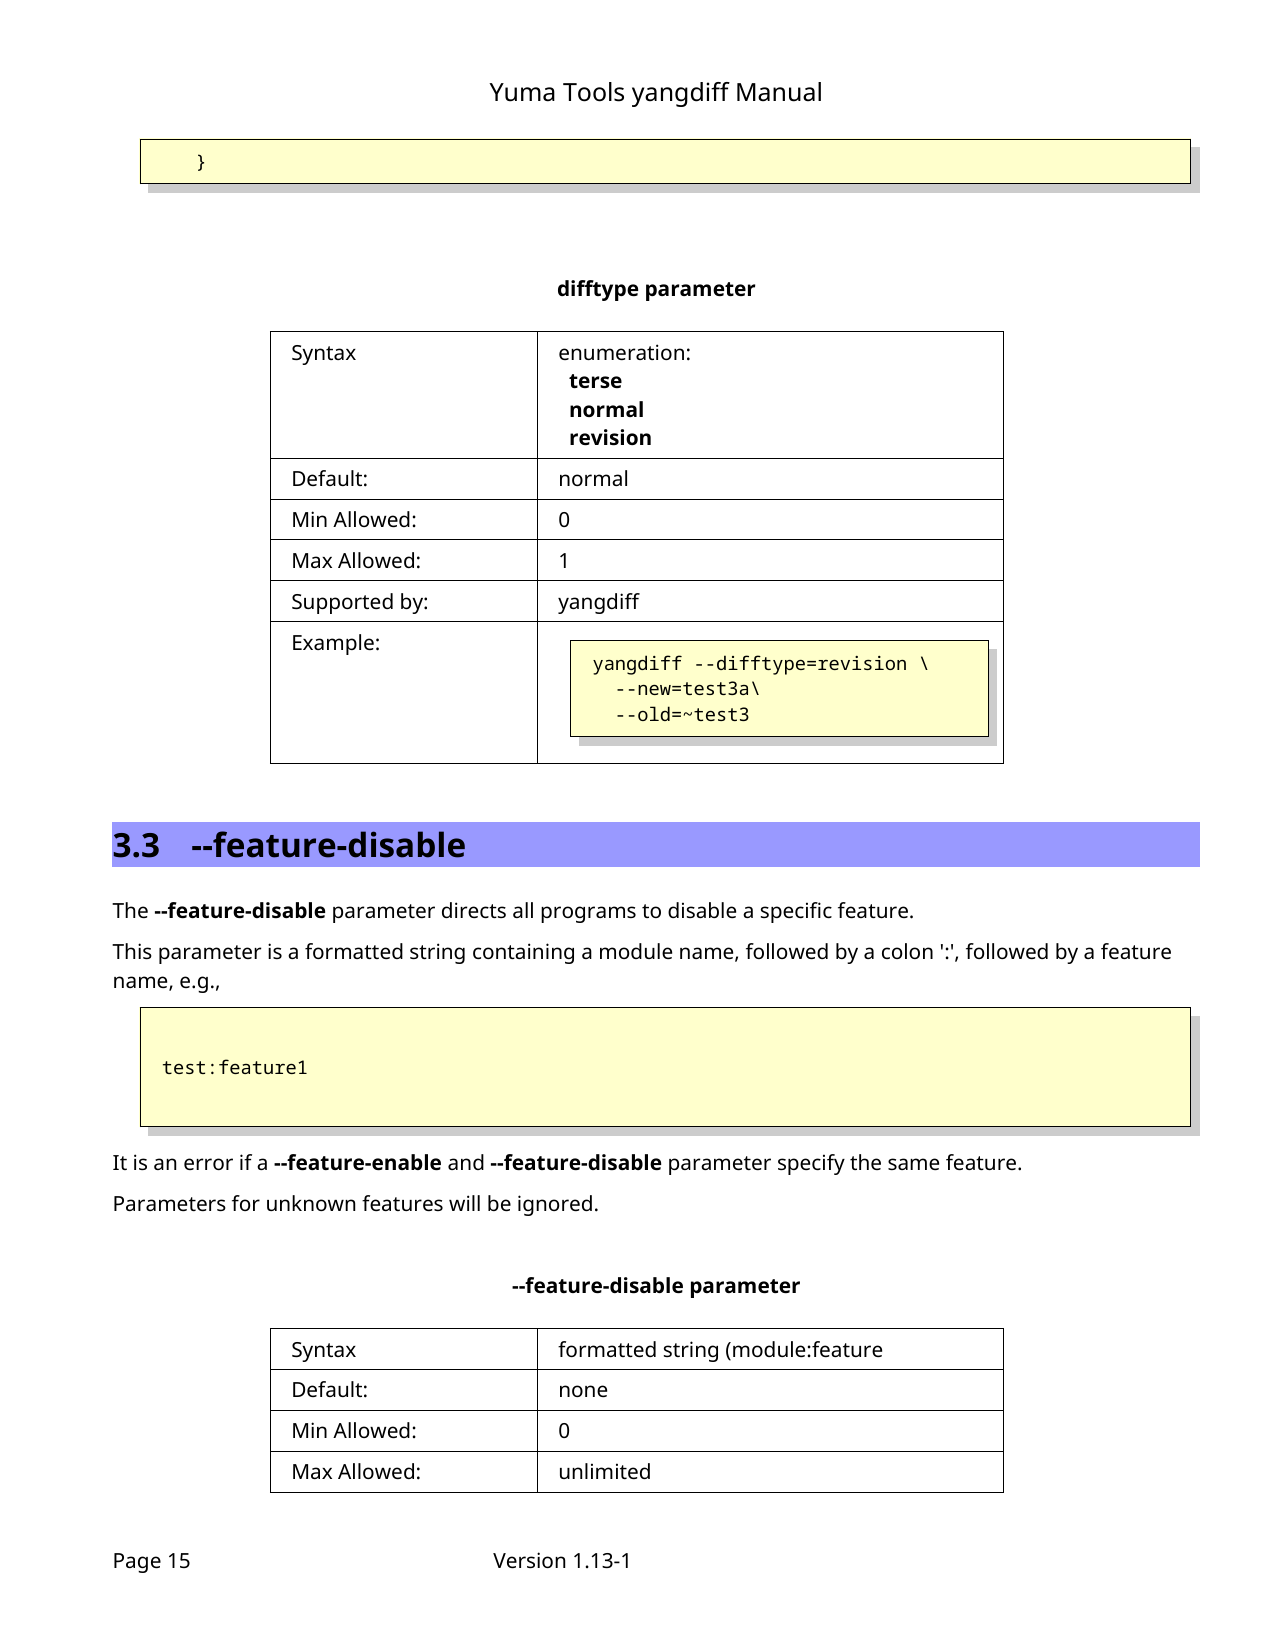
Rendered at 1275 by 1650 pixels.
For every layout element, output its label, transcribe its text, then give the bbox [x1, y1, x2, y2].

table_cell Default: [271, 459, 537, 498]
text It is an error if a --feature-enable and --feature-disable parameter specify the same feature. [112, 1148, 1200, 1177]
table_cell 0 [538, 500, 1003, 539]
text } [141, 140, 1190, 183]
text test:feature1 [141, 1044, 1190, 1080]
table_cell Example: [271, 622, 537, 763]
text Parameters for unknown features will be ignored. [112, 1189, 1200, 1218]
table_cell normal [538, 459, 1003, 498]
text The --feature-disable parameter directs all programs to disable a specific feature. [112, 896, 1200, 925]
table_header formatted string (module:feature [538, 1329, 1003, 1369]
table_cell 0 [538, 1411, 1003, 1451]
table_header Syntax [271, 1329, 537, 1369]
table_cell Min Allowed: [271, 1411, 537, 1451]
table_header Syntax [271, 332, 537, 457]
text This parameter is a formatted string containing a module name, followed by a colon ':', followed by a feature name, e.g., [112, 937, 1200, 994]
table_cell Default: [271, 1370, 537, 1410]
table_cell Max Allowed: [271, 1452, 537, 1492]
subtitle difftype parameter [127, 274, 1185, 303]
subtitle --feature-disable parameter [127, 1271, 1185, 1299]
table_cell yangdiff --difftype=revision \ --new=test3a\ --old=~test3 [538, 622, 1003, 763]
table_cell 1 [538, 540, 1003, 580]
table_cell Min Allowed: [271, 500, 537, 539]
table_cell yangdiff [538, 581, 1003, 621]
subtitle --feature-disable [112, 822, 1200, 867]
table_cell Max Allowed: [271, 540, 537, 580]
table_cell none [538, 1370, 1003, 1410]
table_cell unlimited [538, 1452, 1003, 1492]
table_cell Supported by: [271, 581, 537, 621]
table_header enumeration: terse normal revision [538, 332, 1003, 457]
